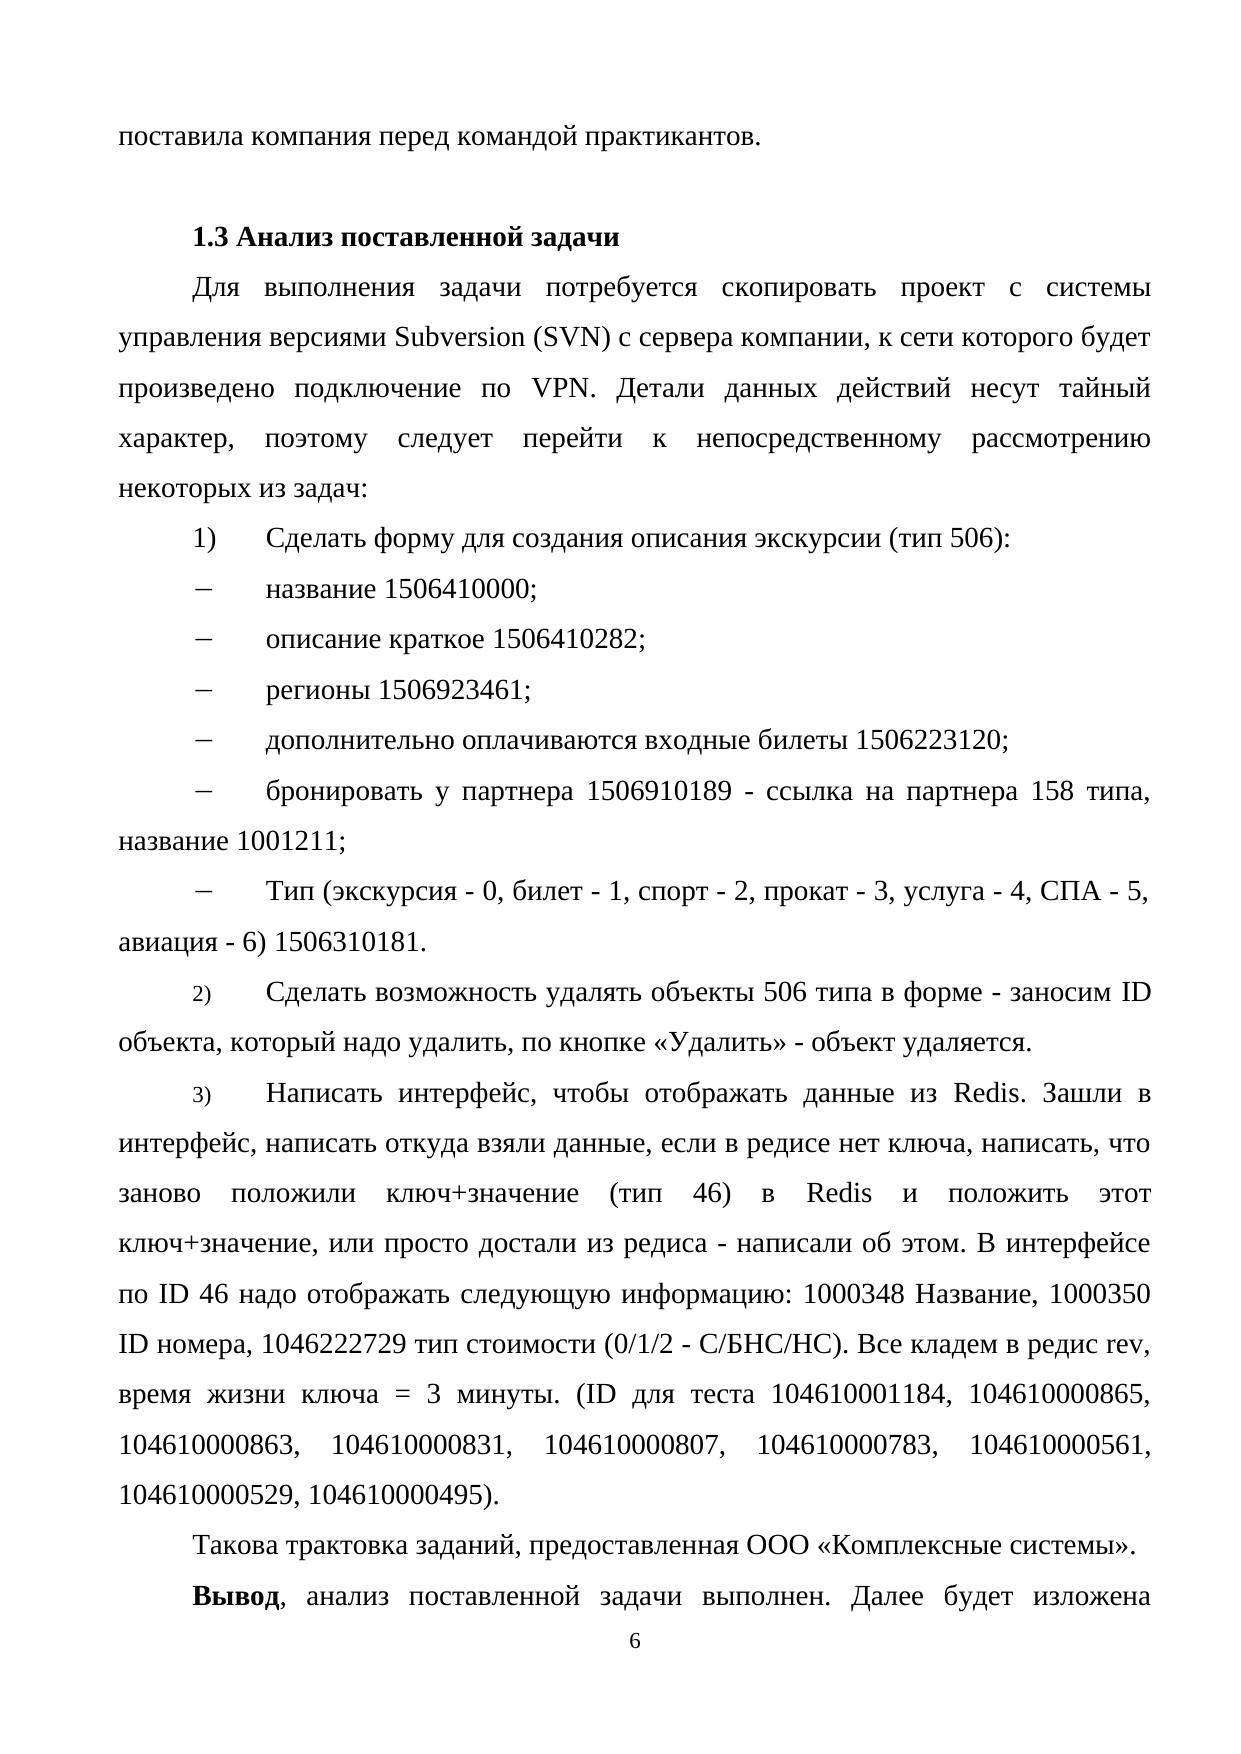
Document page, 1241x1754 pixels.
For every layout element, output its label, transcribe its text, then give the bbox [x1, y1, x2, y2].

list дополнительно оплачиваются входные билеты 1506223120; [118, 722, 1152, 756]
list бронировать у партнера 1506910189 - ссылка на партнера 158 типа, название 1001211; [118, 773, 1152, 857]
list Сделать форму для создания описания экскурсии (тип 506): [118, 521, 1152, 554]
list регионы 1506923461; [118, 672, 1152, 705]
list Написать интерфейс, чтобы отображать данные из Redis. Зашли в интерфейс, написать откуда взяли данные, если в редисе нет ключа, написать, что заново положили ключ+значение (тип 46) в Redis и положить этот ключ+значение, или просто достали из редиса - написали об этом. В интерфейсе по ID 46 надо отображать следующую информацию: 1000348 Название, 1000350 ID номера, 1046222729 тип стоимости (0/1/2 - С/БНС/НС). Все кладем в редис rev, время жизни ключа = 3 минуты. (ID для теста 104610001184, 104610000865, 104610000863, 104610000831, 104610000807, 104610000783, 104610000561, 104610000529, 104610000495). [118, 1075, 1152, 1511]
list название 1506410000; [118, 571, 1152, 604]
text Вывод, анализ поставленной задачи выполнен. Далее будет изложена [118, 1578, 1152, 1611]
subtitle 1.3 Анализ поставленной задачи [118, 219, 1152, 252]
list Для выполнения задачи потребуется скопировать проект с системы управления версиями Subversion (SVN) с сервера компании, к сети которого будет произведено подключение по VPN. Детали данных действий несут тайный характер, поэтому следует перейти к непосредственному рассмотрению некоторых из задач: [118, 269, 1152, 504]
text поставила компания перед командой практикантов. [118, 118, 1152, 152]
list описание краткое 1506410282; [118, 621, 1152, 655]
list Тип (экскурсия - 0, билет - 1, спорт - 2, прокат - 3, услуга - 4, СПА - 5, авиация - 6) 1506310181. [118, 873, 1152, 957]
text Такова трактовка заданий, предоставленная ООО «Комплексные системы». [118, 1527, 1152, 1561]
list Сделать возможность удалять объекты 506 типа в форме - заносим ID объекта, который надо удалить, по кнопке «Удалить» - объект удаляется. [118, 974, 1152, 1058]
